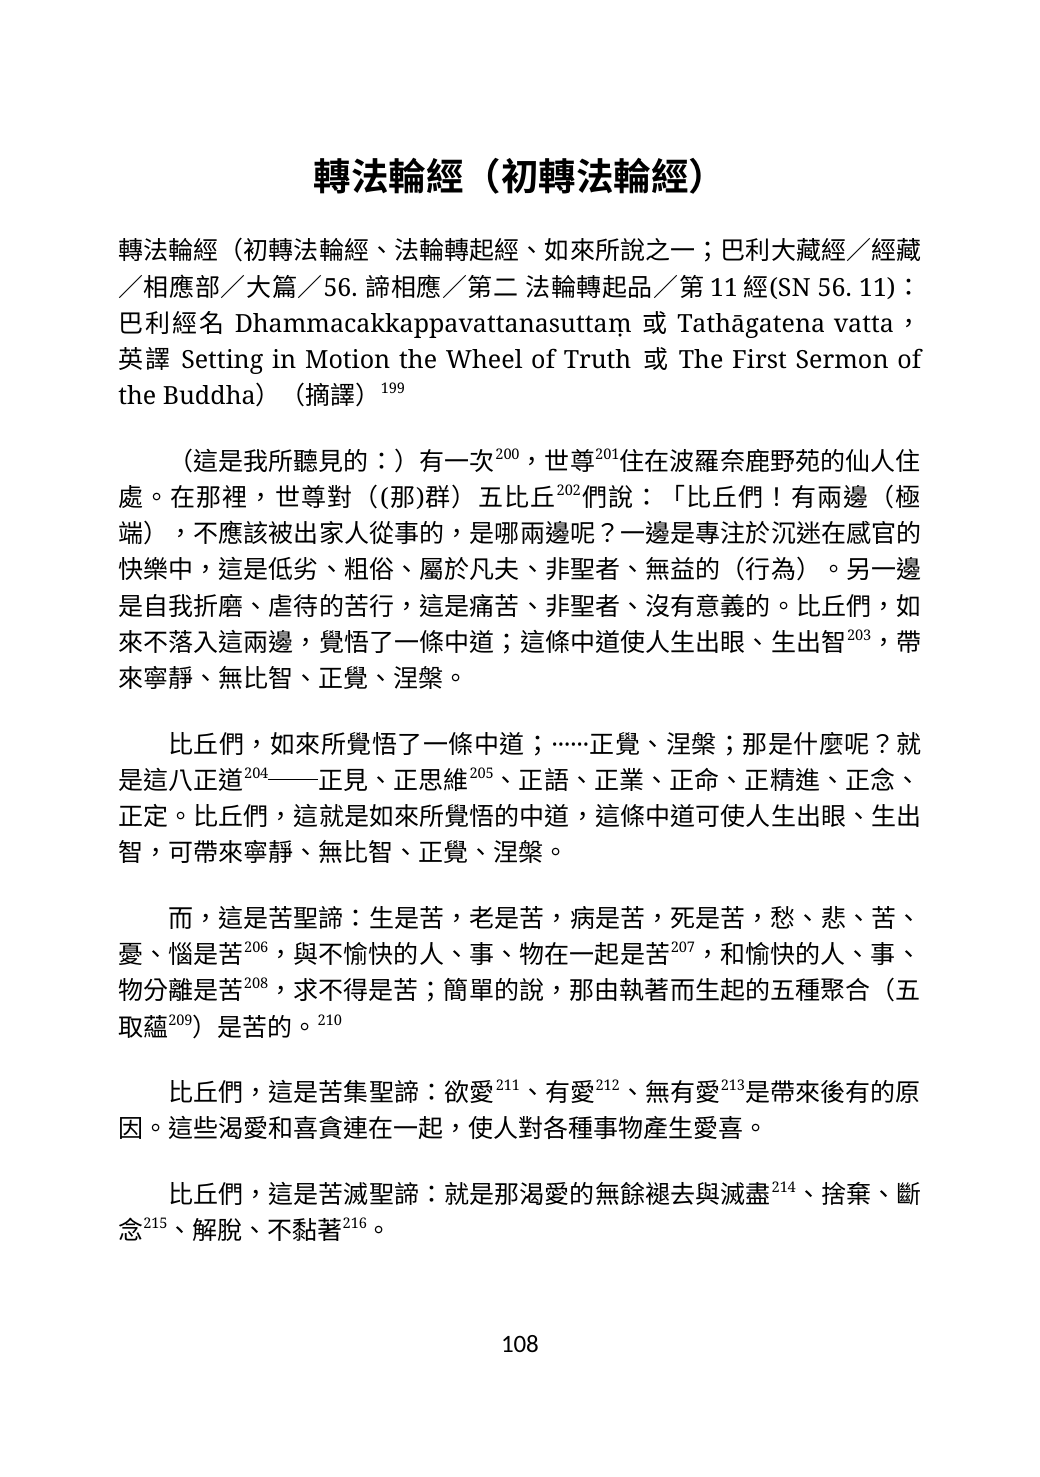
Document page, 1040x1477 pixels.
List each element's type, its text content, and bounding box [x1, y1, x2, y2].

text 而，這是苦聖諦：生是苦，老是苦，病是苦，死是苦，愁、悲、苦、憂、惱是苦，與不愉快的人、事、物在一起是苦，和愉快的人、事、物分離是苦，求不得是苦；簡單的說，那由執著而生起的五種聚合（五取蘊）是苦的。 [118, 898, 921, 1043]
text 比丘們，這是苦集聖諦：欲愛、有愛、無有愛是帶來後有的原因。這些渴愛和喜貪連在一起，使人對各種事物產生愛喜。 [118, 1072, 921, 1145]
text 比丘們，如來所覺悟了一條中道；······正覺、涅槃；那是什麼呢？就是這八正道──正見、正思維、正語、正業、正命、正精進、正念、正定。比丘們，這就是如來所覺悟的中道，這條中道可使人生出眼、生出智，可帶來寧靜、無比智、正覺、涅槃。 [118, 724, 921, 869]
text 轉法輪經（初轉法輪經、法輪轉起經、如來所說之一；巴利大藏經／經藏／相應部／大篇／56. 諦相應／第二 法輪轉起品／第11經(SN 56. 11)：巴利經名 Dhammacakkappavattanasuttaṃ 或 Tathāgatena vatta，英譯 Setting in Motion the Wheel of Truth 或 The First Sermon of the Buddha）（摘譯） [118, 231, 921, 412]
text 比丘們，這是苦滅聖諦：就是那渴愛的無餘褪去與滅盡、捨棄、斷念、解脫、不黏著。 [118, 1174, 921, 1247]
subtitle 轉法輪經（初轉法輪經） [118, 147, 921, 202]
text （這是我所聽見的：）有一次，世尊住在波羅奈鹿野苑的仙人住處。在那裡，世尊對（(那)群）五比丘們說：「比丘們！有兩邊（極端），不應該被出家人從事的，是哪兩邊呢？一邊是專注於沉迷在感官的快樂中，這是低劣、粗俗、屬於凡夫、非聖者、無益的（行為）。另一邊是自我折磨、虐待的苦行，這是痛苦、非聖者、沒有意義的。比丘們，如來不落入這兩邊，覺悟了一條中道；這條中道使人生出眼、生出智，帶來寧靜、無比智、正覺、涅槃。 [118, 441, 921, 695]
